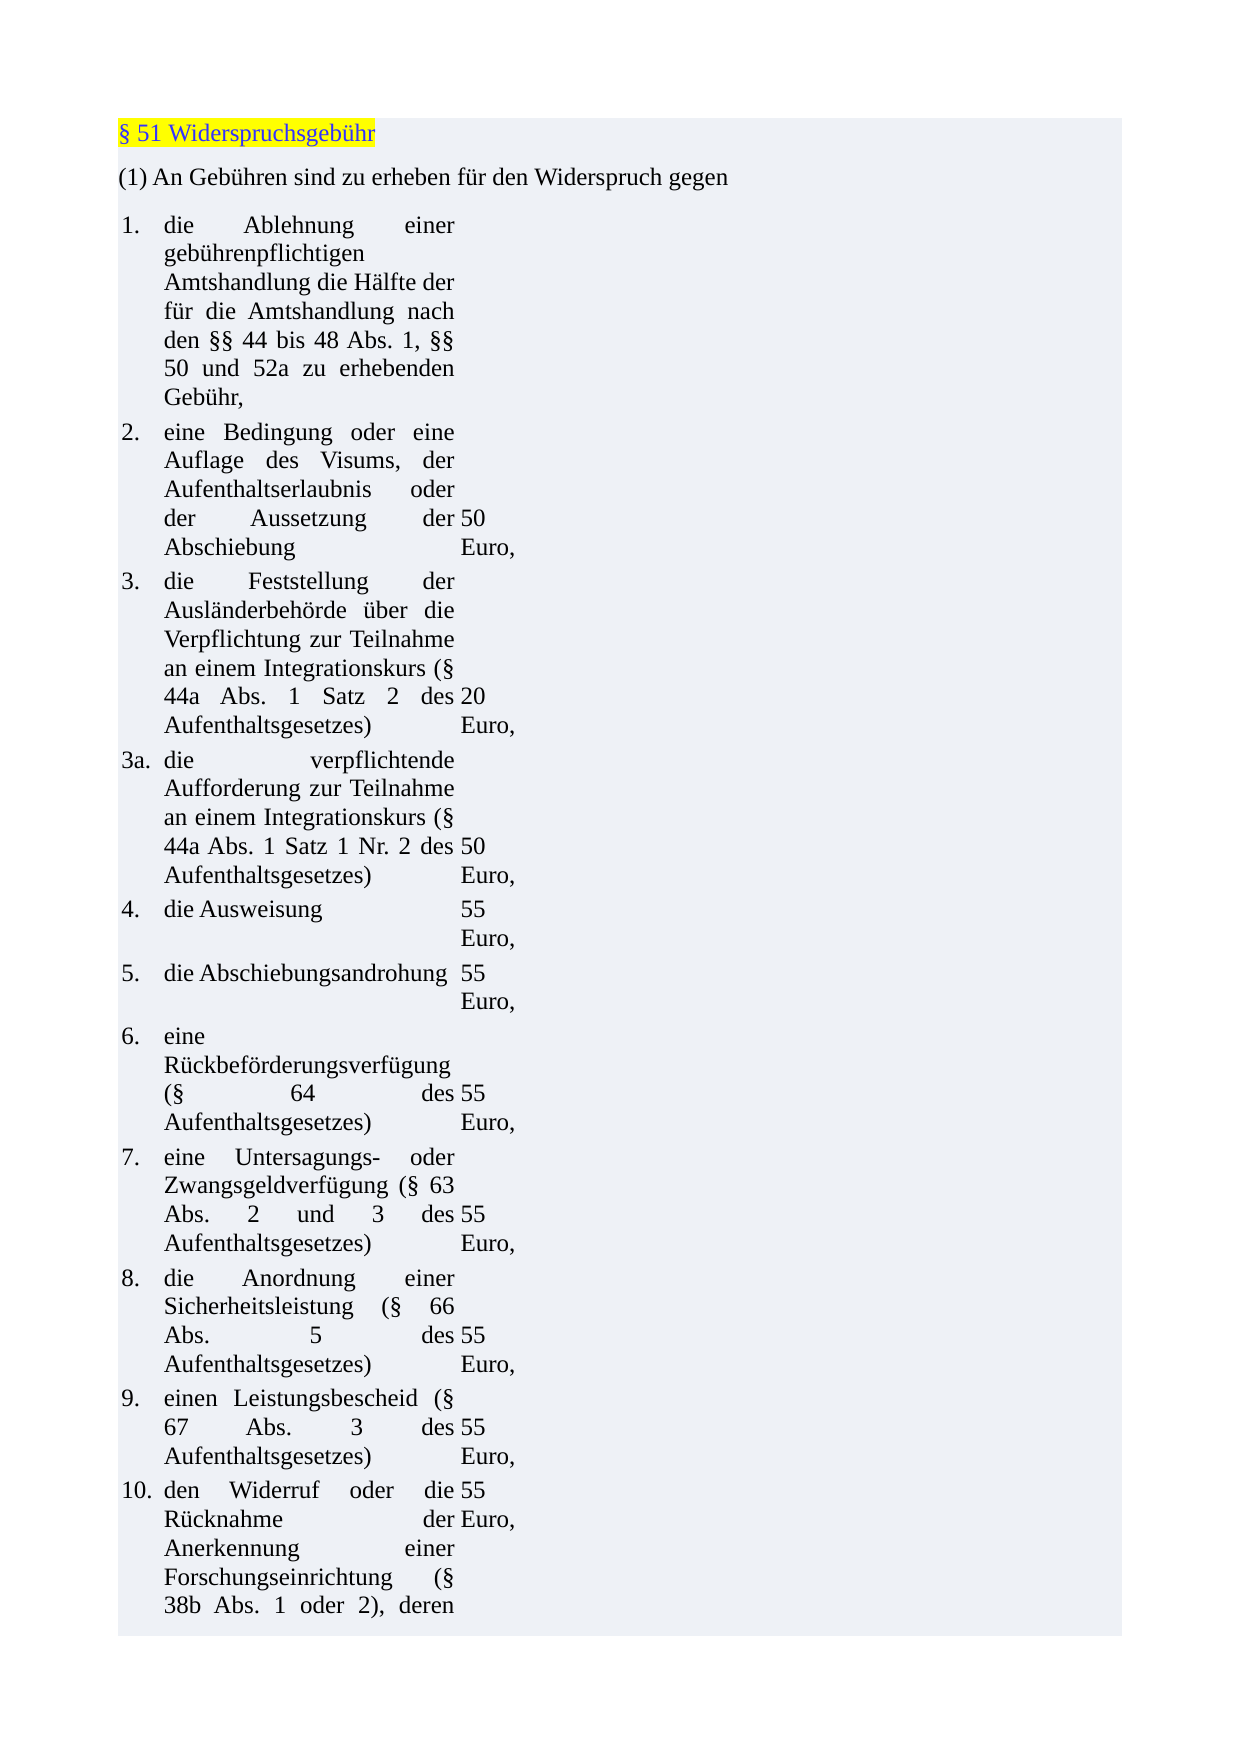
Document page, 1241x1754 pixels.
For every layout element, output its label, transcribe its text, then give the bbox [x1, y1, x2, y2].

table_cell 8. [118, 1260, 161, 1381]
table_cell 55 Euro, [458, 1139, 528, 1260]
table_cell 9. [118, 1381, 161, 1473]
table_cell 55 Euro, [458, 1260, 528, 1381]
table_cell 20 Euro, [458, 564, 528, 742]
table_cell einen Leistungsbescheid (§ 67 Abs. 3 des Aufenthaltsgesetzes) [161, 1381, 457, 1473]
table_cell 6. [118, 1018, 161, 1139]
table_cell 7. [118, 1139, 161, 1260]
table_cell 50 Euro, [458, 742, 528, 891]
table_cell die Anordnung einer Sicherheitsleistung (§ 66 Abs. 5 des Aufenthaltsgesetzes) [161, 1260, 457, 1381]
table_cell 55 Euro, [458, 955, 528, 1018]
table_cell 10. [118, 1473, 161, 1622]
table_cell die Abschiebungsandrohung [161, 955, 457, 1018]
table_cell 2. [118, 414, 161, 563]
table_cell die Feststellung der Ausländerbehörde über die Verpflichtung zur Teilnahme an einem Integrationskurs (§ 44a Abs. 1 Satz 2 des Aufenthaltsgesetzes) [161, 564, 457, 742]
table_header [458, 207, 528, 414]
table_cell 55 Euro, [458, 1381, 528, 1473]
table_cell 55 Euro, [458, 1018, 528, 1139]
table_cell 55 Euro, [458, 1473, 528, 1622]
table_cell eine Bedingung oder eine Auflage des Visums, der Aufenthaltserlaubnis oder der Aussetzung der Abschiebung [161, 414, 457, 563]
table_header die Ablehnung einer gebührenpflichtigen Amtshandlung die Hälfte der für die Amtshandlung nach den §§ 44 bis 48 Abs. 1, §§ 50 und 52a zu erhebenden Gebühr, [161, 207, 457, 414]
table_cell eine Untersagungs- oder Zwangsgeldverfügung (§ 63 Abs. 2 und 3 des Aufenthaltsgesetzes) [161, 1139, 457, 1260]
table_cell 50 Euro, [458, 414, 528, 563]
table_cell die verpflichtende Aufforderung zur Teilnahme an einem Integrationskurs (§ 44a Abs. 1 Satz 1 Nr. 2 des Aufenthaltsgesetzes) [161, 742, 457, 891]
table_cell 3a. [118, 742, 161, 891]
table_cell 3. [118, 564, 161, 742]
table_cell eine Rückbeförderungsverfügung (§ 64 des Aufenthaltsgesetzes) [161, 1018, 457, 1139]
table_cell 4. [118, 891, 161, 955]
text (1) An Gebühren sind zu erheben für den Widerspruch gegen [118, 162, 1122, 191]
table_cell die Ausweisung [161, 891, 457, 955]
table_cell 5. [118, 955, 161, 1018]
table_header 1. [118, 207, 161, 414]
table_cell 55 Euro, [458, 891, 528, 955]
table_cell den Widerruf oder die Rücknahme der Anerkennung einer Forschungseinrichtung (§ 38b Abs. 1 oder 2), deren [161, 1473, 457, 1622]
subtitle § 51 Widerspruchsgebühr [118, 118, 1122, 147]
